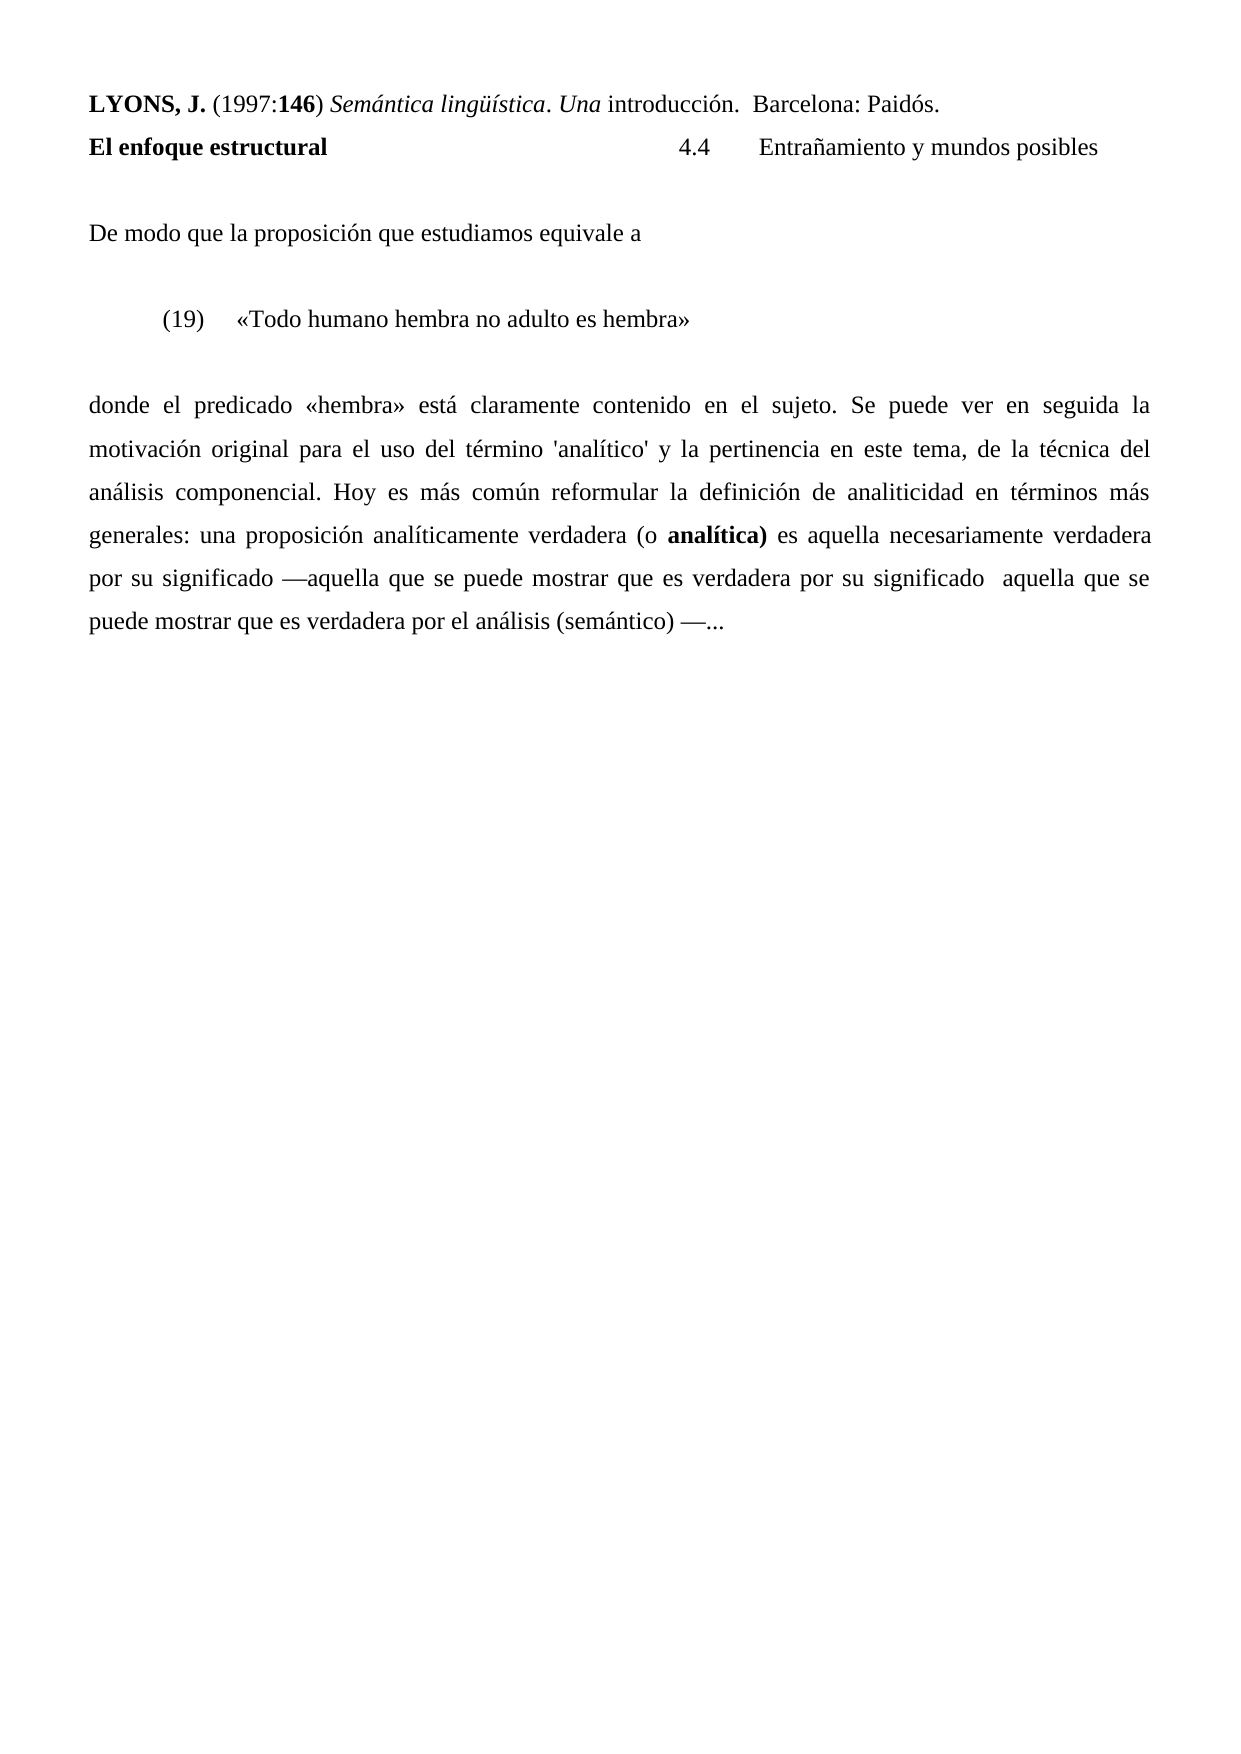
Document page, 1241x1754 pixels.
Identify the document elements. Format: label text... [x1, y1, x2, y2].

text El enfoque estructural 4.4 Entrañamiento y mundos posibles [89, 132, 1152, 161]
text (19) «Todo humano hembra no adulto es hembra» [89, 304, 1152, 333]
text LYONS, J. (1997:146) Semántica lingüística. Una introducción. Barcelona: Paidós. [89, 89, 1152, 117]
text donde el predicado «hembra» está claramente contenido en el sujeto. Se puede ver en seguida la motivación original para el uso del término 'analítico' y la pertinencia en este tema, de la técnica del análisis componencial. Hoy es más común reformular la definición de analiticidad en términos más generales: una proposición analíticamente verdadera (o analítica) es aquella necesariamente verdadera por su significado —aquella que se puede mostrar que es verdadera por su significado aquella que se puede mostrar que es verdadera por el análisis (semántico) —... [89, 391, 1152, 635]
text De modo que la proposición que estudiamos equivale a [89, 218, 1152, 247]
